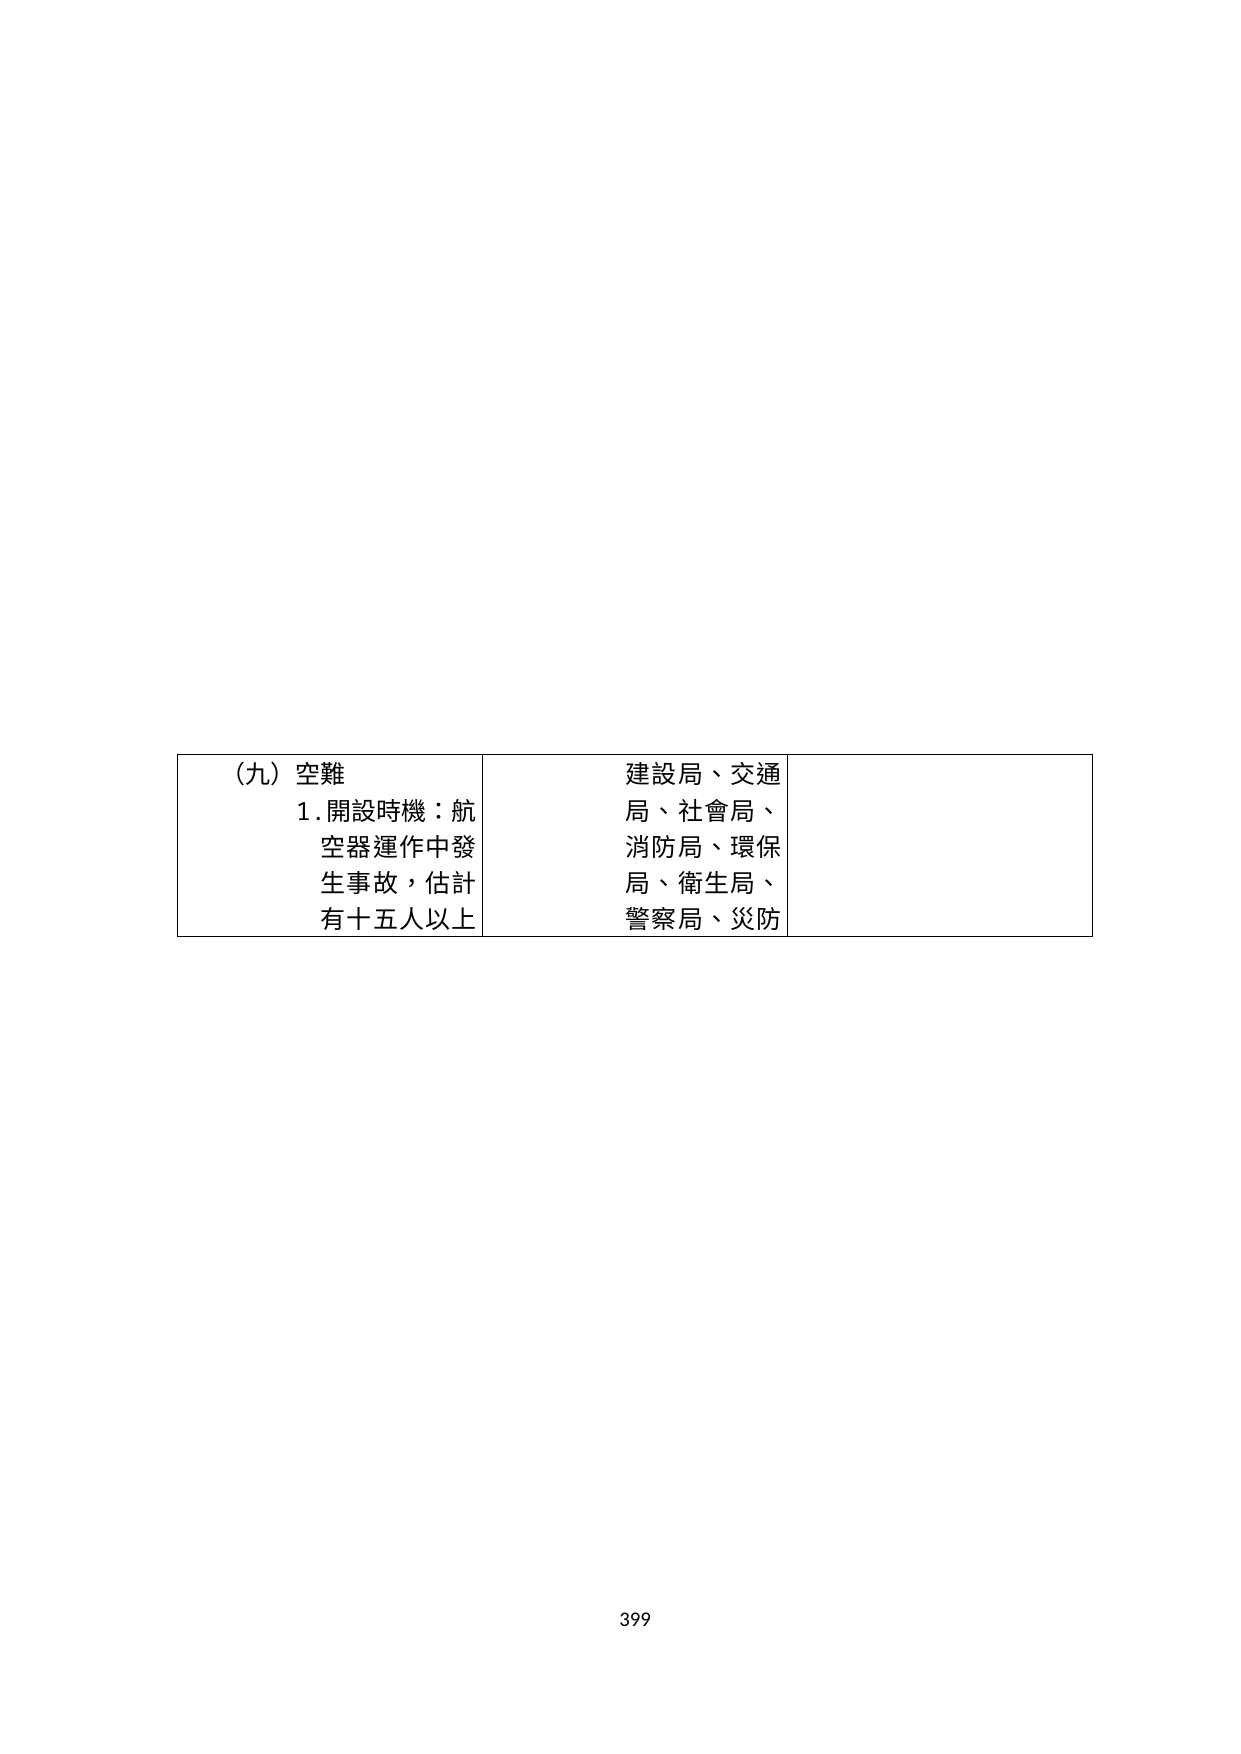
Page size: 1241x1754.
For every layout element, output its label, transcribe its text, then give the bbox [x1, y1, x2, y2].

table_cell （九）空難 1.開設時機：航空器運作中發生事故，估計有十五人以上 [178, 755, 482, 936]
table_cell [788, 755, 1092, 936]
table_cell 建設局、交通局、社會局、消防局、環保局、衛生局、警察局、災防 [483, 755, 787, 936]
